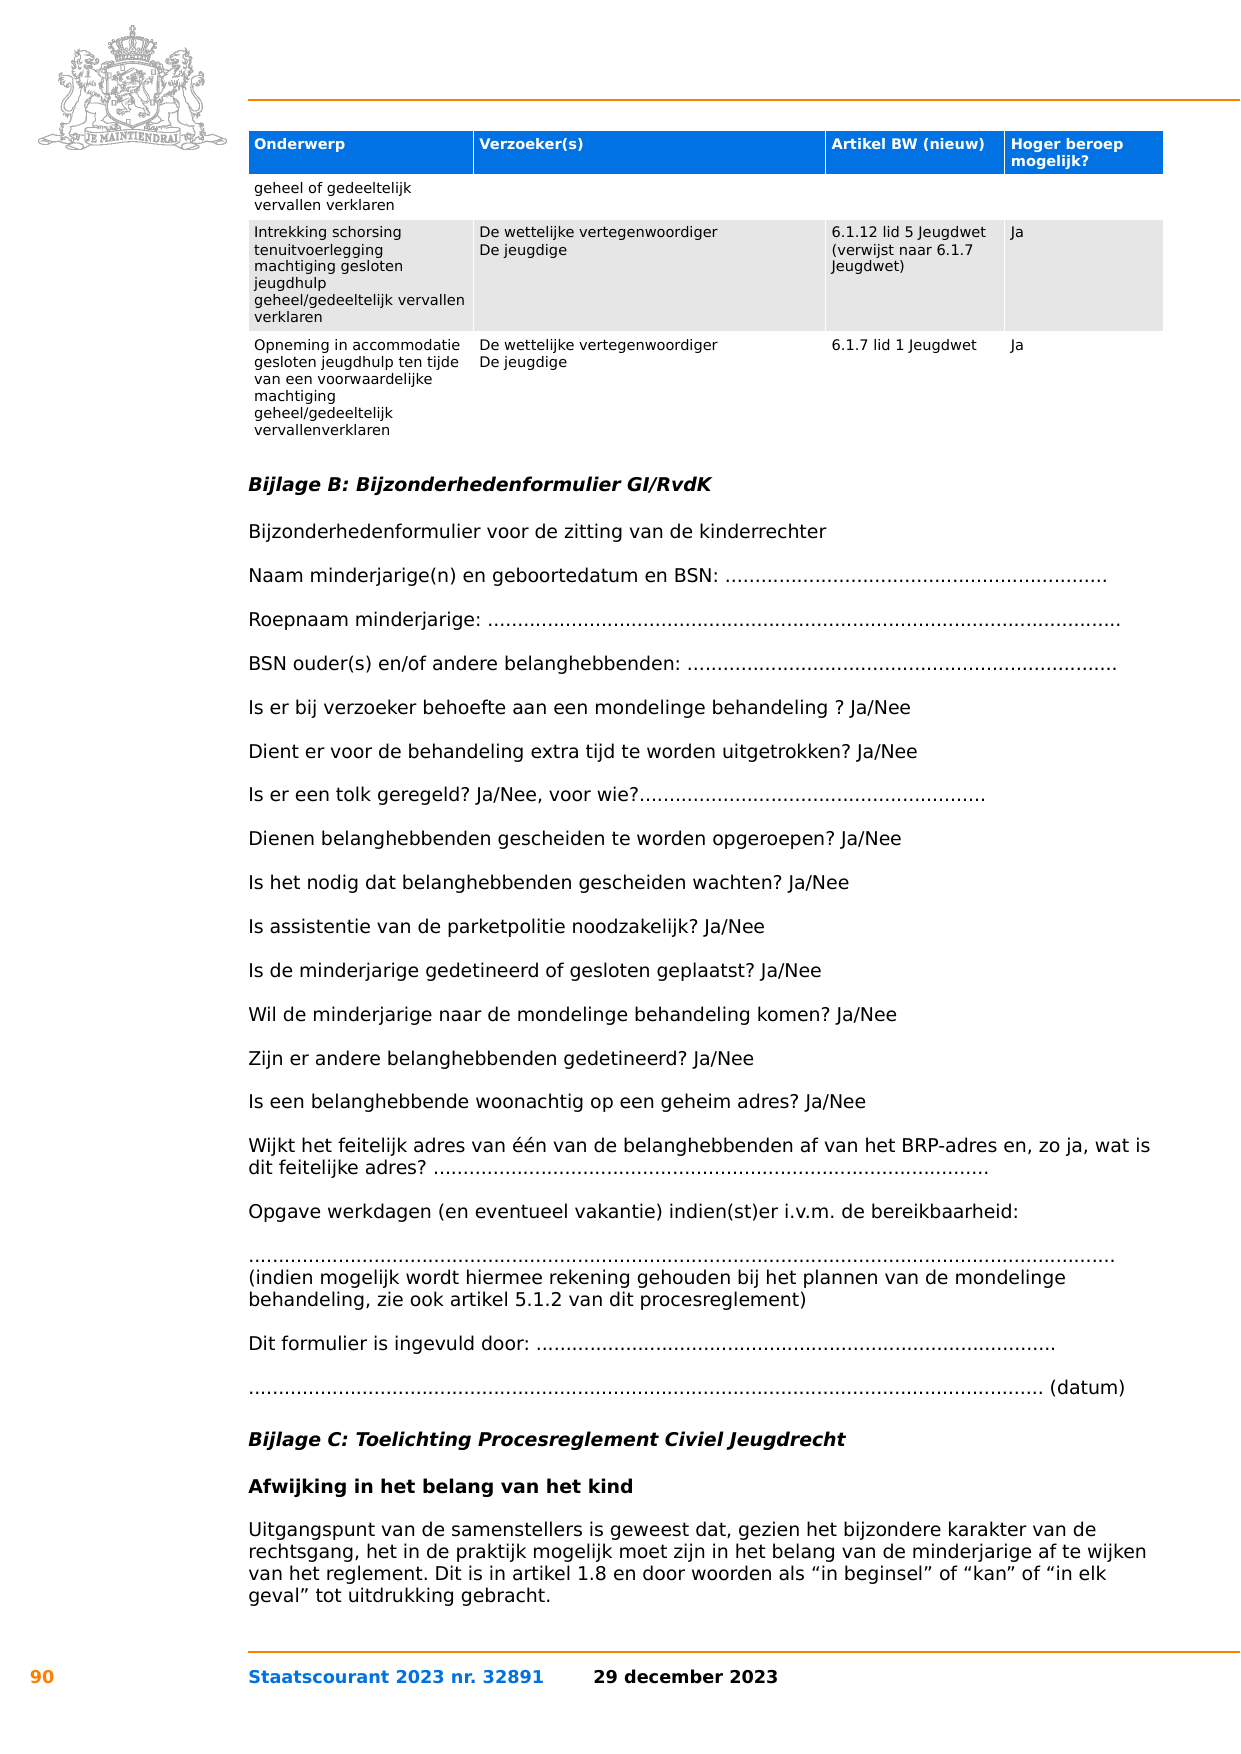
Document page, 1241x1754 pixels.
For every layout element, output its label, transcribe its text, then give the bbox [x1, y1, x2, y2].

text Is er een tolk geregeld? Ja/Nee, voor wie?.......................................................... [248, 784, 1163, 806]
text Dient er voor de behandeling extra tijd te worden uitgetrokken? Ja/Nee [248, 741, 1163, 762]
table_header Artikel BW (nieuw) [826, 131, 1004, 174]
text Wijkt het feitelijk adres van één van de belanghebbenden af van het BRP-adres en, zo ja, wat is dit feitelijke adres? ............................................................................................. [248, 1135, 1163, 1179]
text Is de minderjarige gedetineerd of gesloten geplaatst? Ja/Nee [248, 960, 1163, 982]
text Wil de minderjarige naar de mondelinge behandeling komen? Ja/Nee [248, 1004, 1163, 1026]
text Is er bij verzoeker behoefte aan een mondelinge behandeling ? Ja/Nee [248, 697, 1163, 719]
text Bijzonderhedenformulier voor de zitting van de kinderrechter [248, 521, 1163, 543]
text Roepnaam minderjarige: .......................................................................................................... [248, 609, 1163, 631]
table_cell 6.1.12 lid 5 Jeugdwet (verwijst naar 6.1.7 Jeugdwet) [826, 220, 1004, 331]
table_cell [474, 175, 825, 219]
subtitle Bijlage C: Toelichting Procesreglement Civiel Jeugdrecht [248, 1428, 1163, 1451]
table_cell Ja [1005, 332, 1163, 443]
text BSN ouder(s) en/of andere belanghebbenden: ........................................................................ [248, 653, 1163, 675]
text Zijn er andere belanghebbenden gedetineerd? Ja/Nee [248, 1047, 1163, 1069]
text (indien mogelijk wordt hiermee rekening gehouden bij het plannen van de mondelinge behandeling, zie ook artikel 5.1.2 van dit procesreglement) [248, 1267, 1163, 1311]
text Is assistentie van de parketpolitie noodzakelijk? Ja/Nee [248, 916, 1163, 938]
text Is een belanghebbende woonachtig op een geheim adres? Ja/Nee [248, 1091, 1163, 1113]
table_cell geheel of gedeeltelijk vervallen verklaren [249, 175, 473, 219]
picture [38, 25, 227, 150]
table_cell [826, 175, 1004, 219]
table_cell Intrekking schorsing tenuitvoerlegging machtiging gesloten jeugdhulp geheel/gedeeltelijk vervallen verklaren [249, 220, 473, 331]
table_header Verzoeker(s) [474, 131, 825, 174]
table_cell De wettelijke vertegenwoordiger De jeugdige [474, 220, 825, 331]
text ................................................................................................................................................. [248, 1245, 1163, 1267]
table_cell Opneming in accommodatie gesloten jeugdhulp ten tijde van een voorwaardelijke machtiging geheel/gedeeltelijk vervallenverklaren [249, 332, 473, 443]
table_header Onderwerp [249, 131, 473, 174]
table_header Hoger beroep mogelijk? [1005, 131, 1163, 174]
text Is het nodig dat belanghebbenden gescheiden wachten? Ja/Nee [248, 872, 1163, 894]
table_cell [1005, 175, 1163, 219]
subtitle Bijlage B: Bijzonderhedenformulier GI/RvdK [248, 474, 1163, 496]
table_cell Ja [1005, 220, 1163, 331]
text ..................................................................................................................................... (datum) [248, 1377, 1163, 1398]
text Uitgangspunt van de samenstellers is geweest dat, gezien het bijzondere karakter van de rechtsgang, het in de praktijk mogelijk moet zijn in het belang van de minderjarige af te wijken van het reglement. Dit is in artikel 1.8 en door woorden als “in beginsel” of “kan” of “in elk geval” tot uitdrukking gebracht. [248, 1519, 1163, 1607]
text Dit formulier is ingevuld door: ....................................................................................... [248, 1333, 1163, 1355]
table_cell 6.1.7 lid 1 Jeugdwet [826, 332, 1004, 443]
subtitle Afwijking in het belang van het kind [248, 1476, 1163, 1497]
text Naam minderjarige(n) en geboortedatum en BSN: ................................................................ [248, 565, 1163, 587]
text Dienen belanghebbenden gescheiden te worden opgeroepen? Ja/Nee [248, 828, 1163, 850]
table_cell De wettelijke vertegenwoordiger De jeugdige [474, 332, 825, 443]
text Opgave werkdagen (en eventueel vakantie) indien(st)er i.v.m. de bereikbaarheid: [248, 1201, 1163, 1223]
